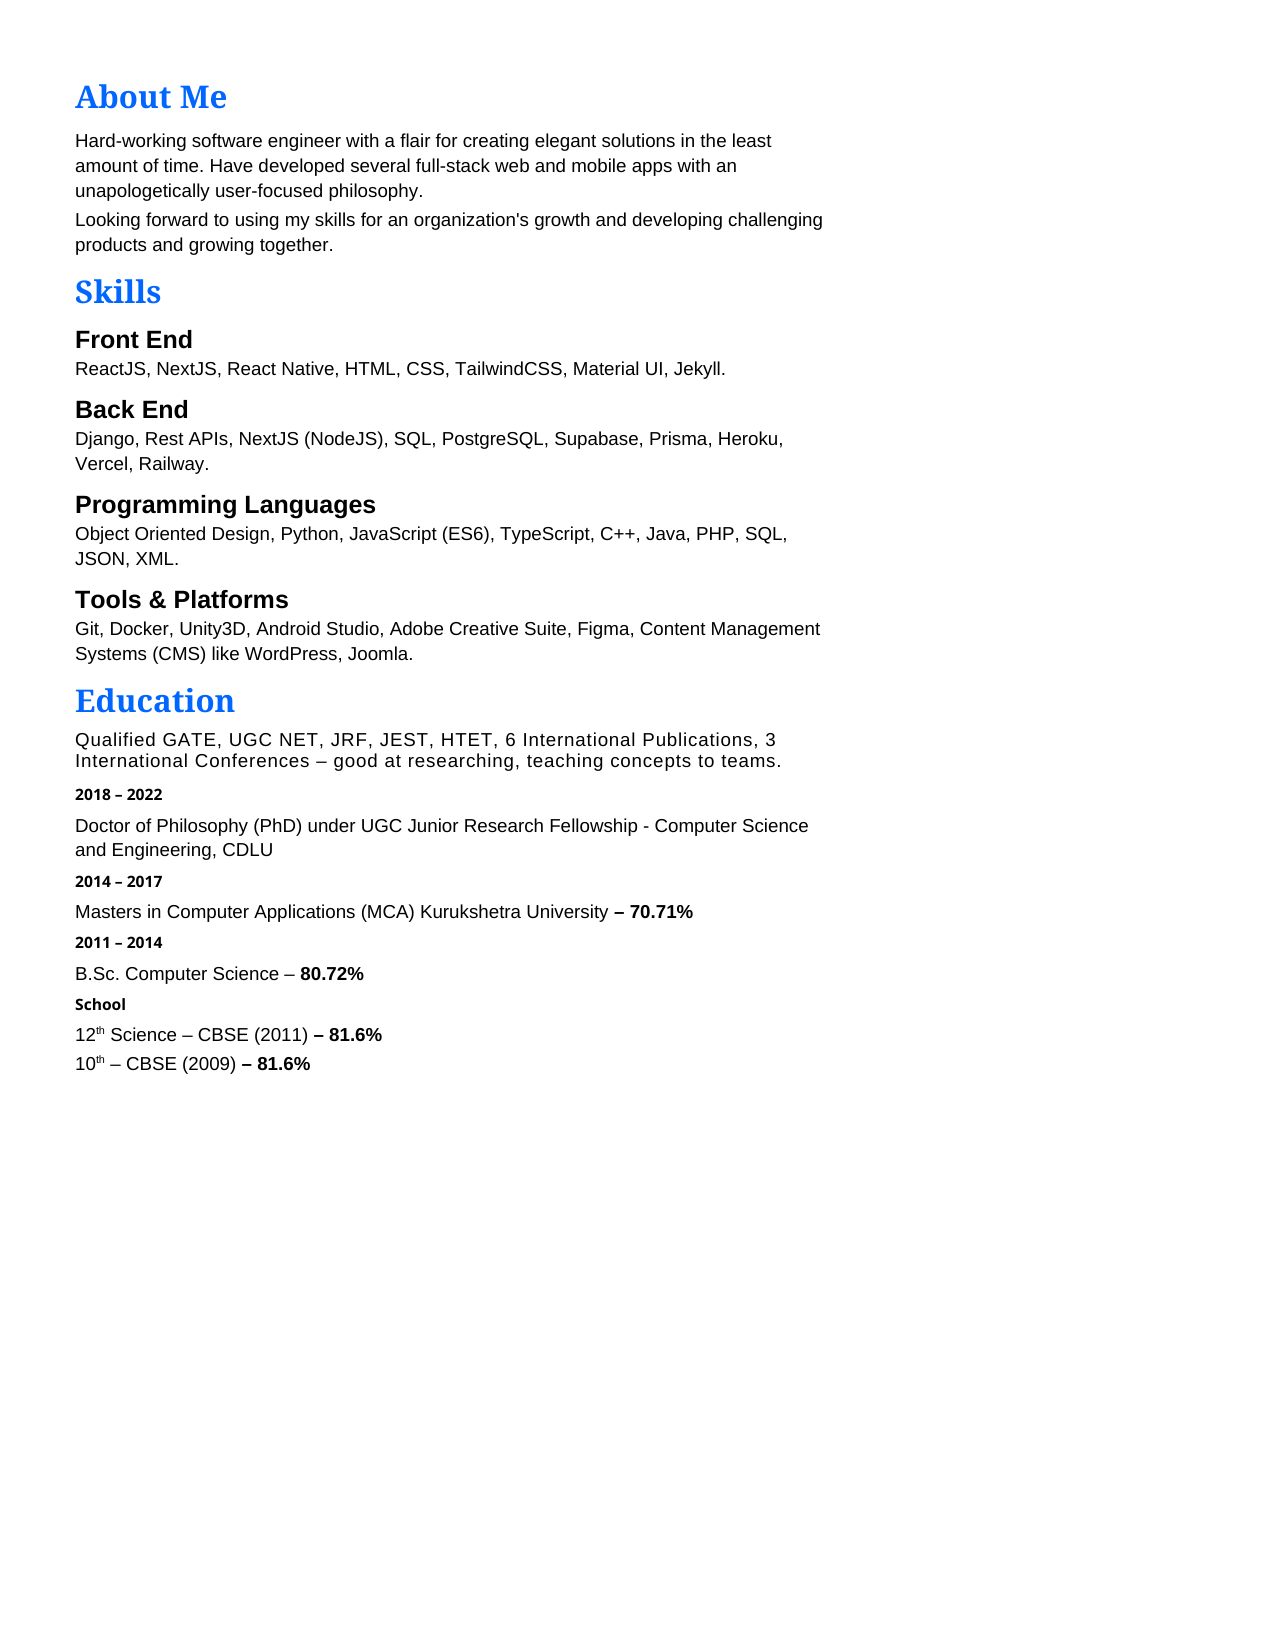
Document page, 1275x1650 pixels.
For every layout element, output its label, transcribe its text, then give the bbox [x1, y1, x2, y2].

subtitle Skills [75, 270, 834, 312]
subtitle About Me [75, 75, 836, 118]
text 12th Science – CBSE (2011) – 81.6% [75, 1024, 856, 1046]
text ReactJS, NextJS, React Native, HTML, CSS, TailwindCSS, Material UI, Jekyll. [75, 358, 834, 379]
subtitle Front End [75, 325, 834, 354]
text Masters in Computer Applications (MCA) Kurukshetra University – 70.71% [75, 901, 834, 922]
subtitle 2014 – 2017 [75, 871, 834, 892]
subtitle Back End [75, 395, 834, 424]
text Git, Docker, Unity3D, Android Studio, Adobe Creative Suite, Figma, Content Management Systems (CMS) like WordPress, Joomla. [75, 618, 834, 664]
subtitle Education [75, 679, 834, 722]
subtitle 2011 – 2014 [75, 932, 834, 953]
list Qualified GATE, UGC NET, JRF, JEST, HTET, 6 International Publications, 3 International Conferences – good at researching, teaching concepts to teams. [75, 728, 834, 772]
text Doctor of Philosophy (PhD) under UGC Junior Research Fellowship - Computer Science and Engineering, CDLU [75, 814, 834, 861]
text Django, Rest APIs, NextJS (NodeJS), SQL, PostgreSQL, Supabase, Prisma, Heroku, Vercel, Railway. [75, 428, 834, 474]
text Object Oriented Design, Python, JavaScript (ES6), TypeScript, C++, Java, PHP, SQL, JSON, XML. [75, 523, 834, 569]
subtitle 2018 – 2022 [75, 784, 834, 805]
subtitle Programming Languages [75, 490, 834, 519]
text 10th – CBSE (2009) – 81.6% [75, 1053, 856, 1074]
text Hard-working software engineer with a flair for creating elegant solutions in the least amount of time. Have developed several full-stack web and mobile apps with an unapologetically user-focused philosophy. [75, 130, 834, 201]
text Looking forward to using my skills for an organization's growth and developing challenging products and growing together. [75, 208, 834, 255]
subtitle School [75, 994, 834, 1015]
text B.Sc. Computer Science – 80.72% [75, 962, 834, 984]
subtitle Tools & Platforms [75, 585, 834, 614]
